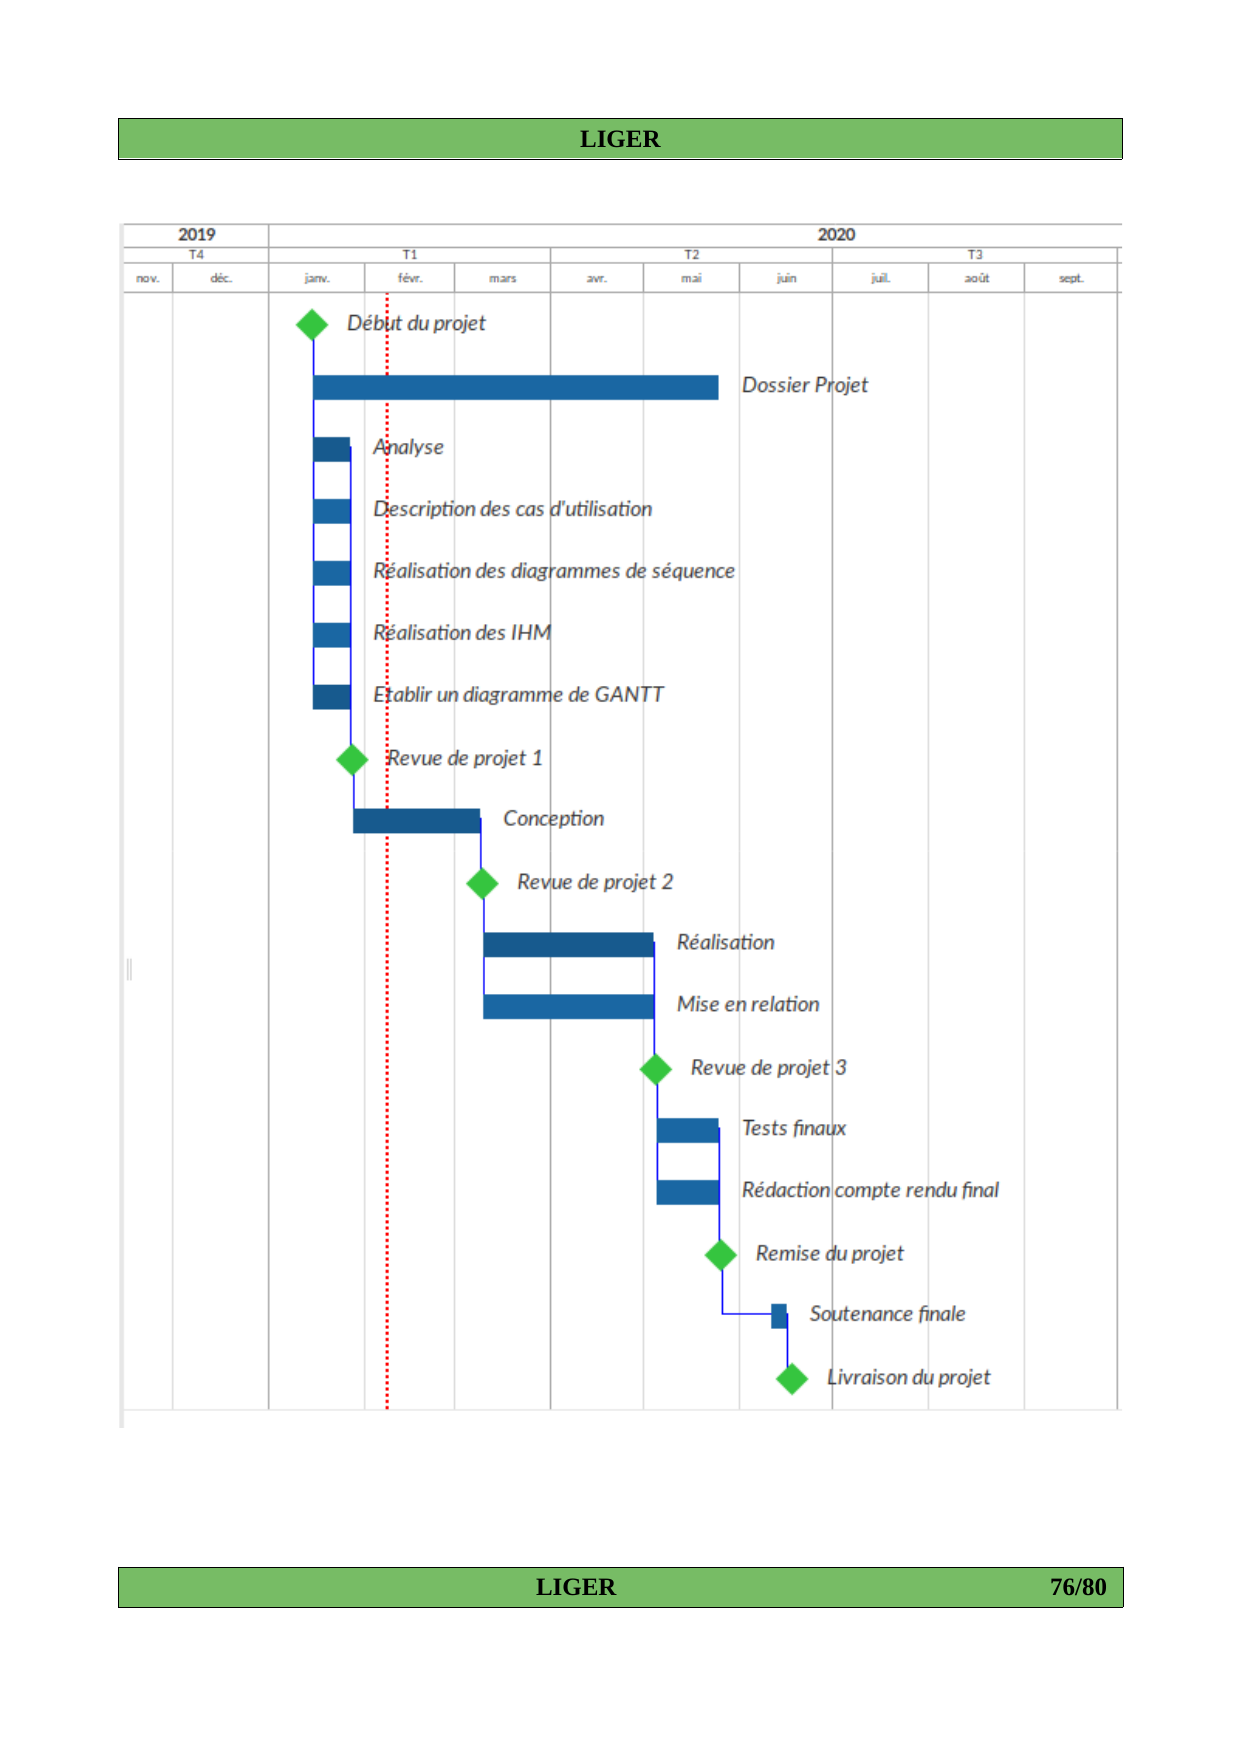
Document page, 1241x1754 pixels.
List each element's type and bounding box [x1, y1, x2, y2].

picture [118, 216, 1123, 1428]
